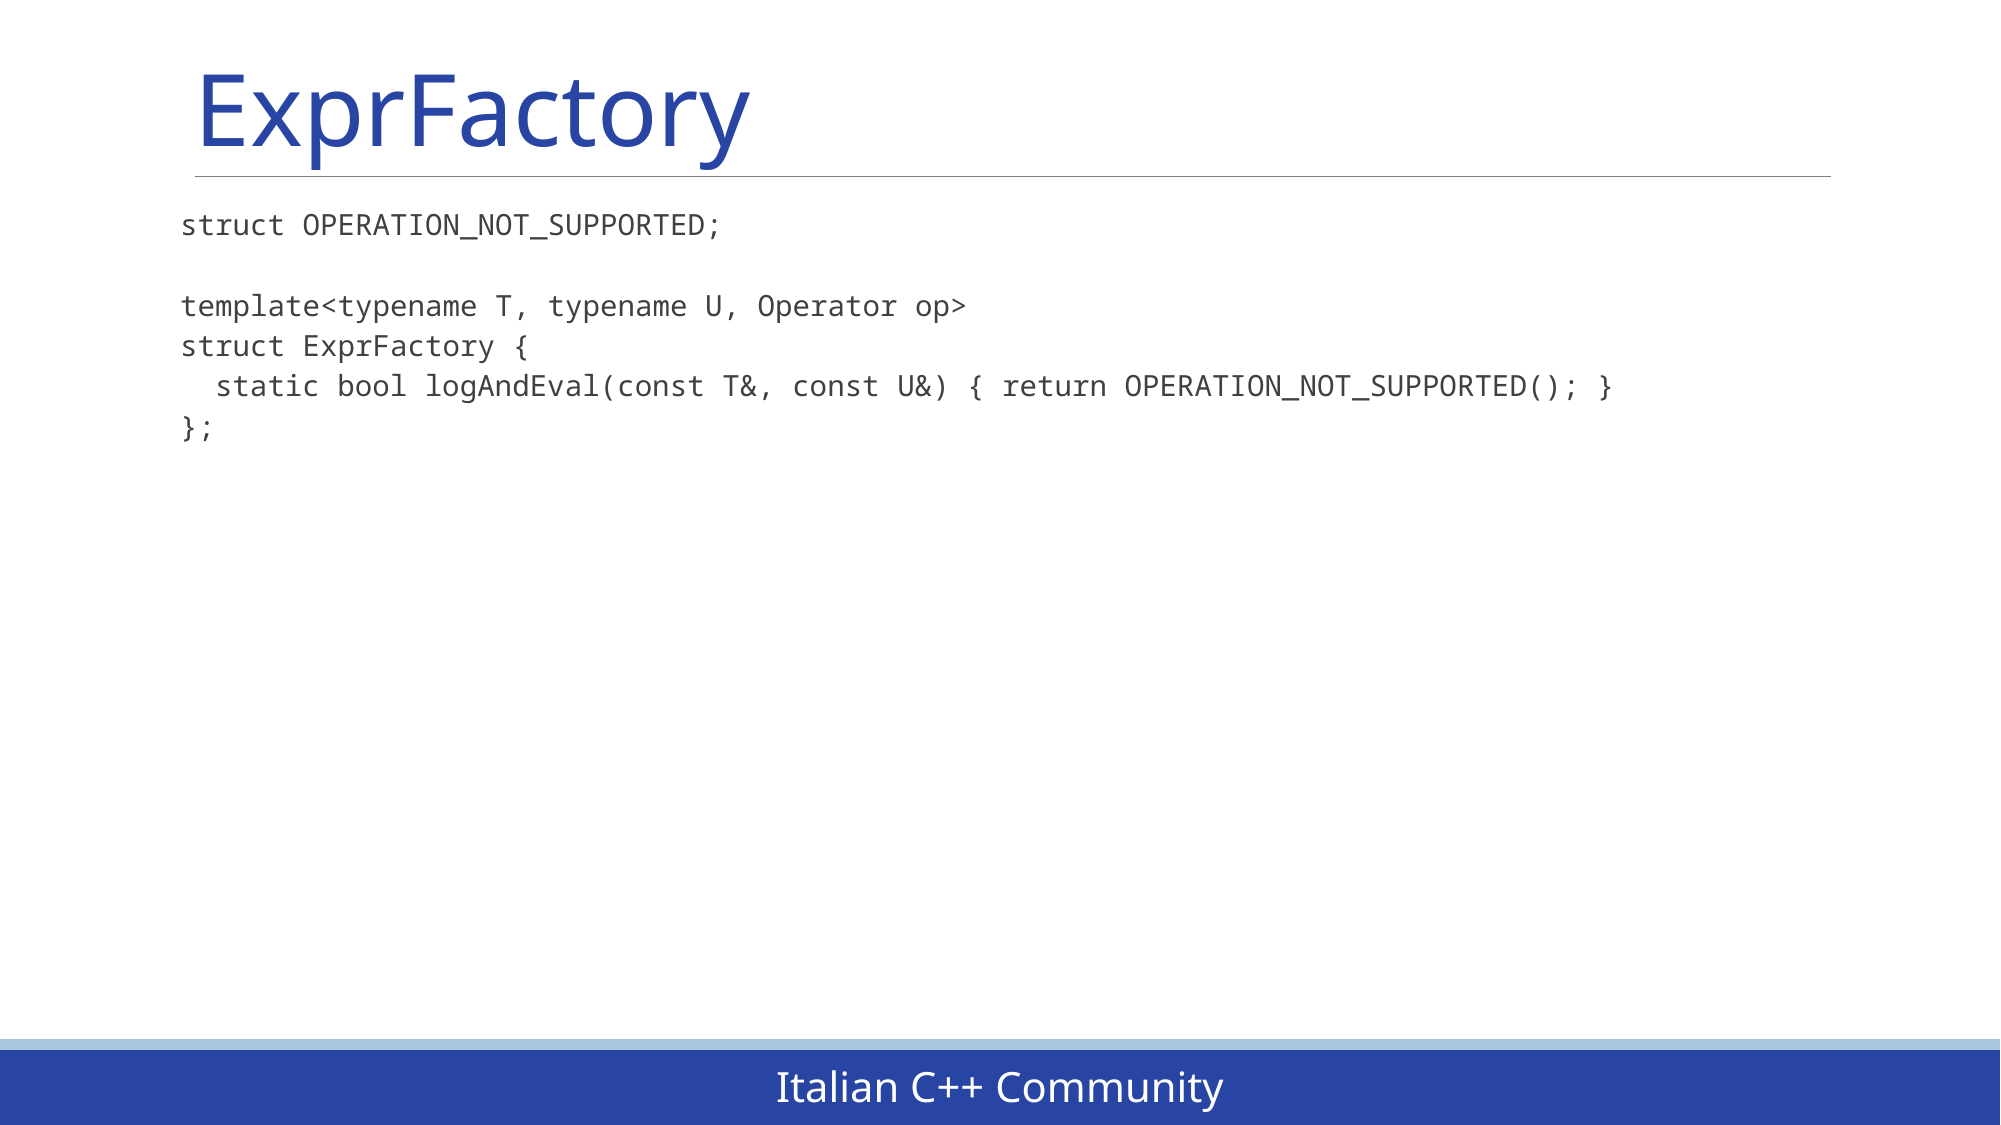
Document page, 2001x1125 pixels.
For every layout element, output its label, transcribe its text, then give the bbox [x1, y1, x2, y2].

title ExprFactory [179, 2, 1830, 175]
list struct OPERATION_NOT_SUPPORTED; template<typename T, typename U, Operator op> struct ExprFactory { static bool logAndEval(const T&, const U&) { return OPERATION_NOT_SUPPORTED(); } }; [179, 202, 1830, 1011]
